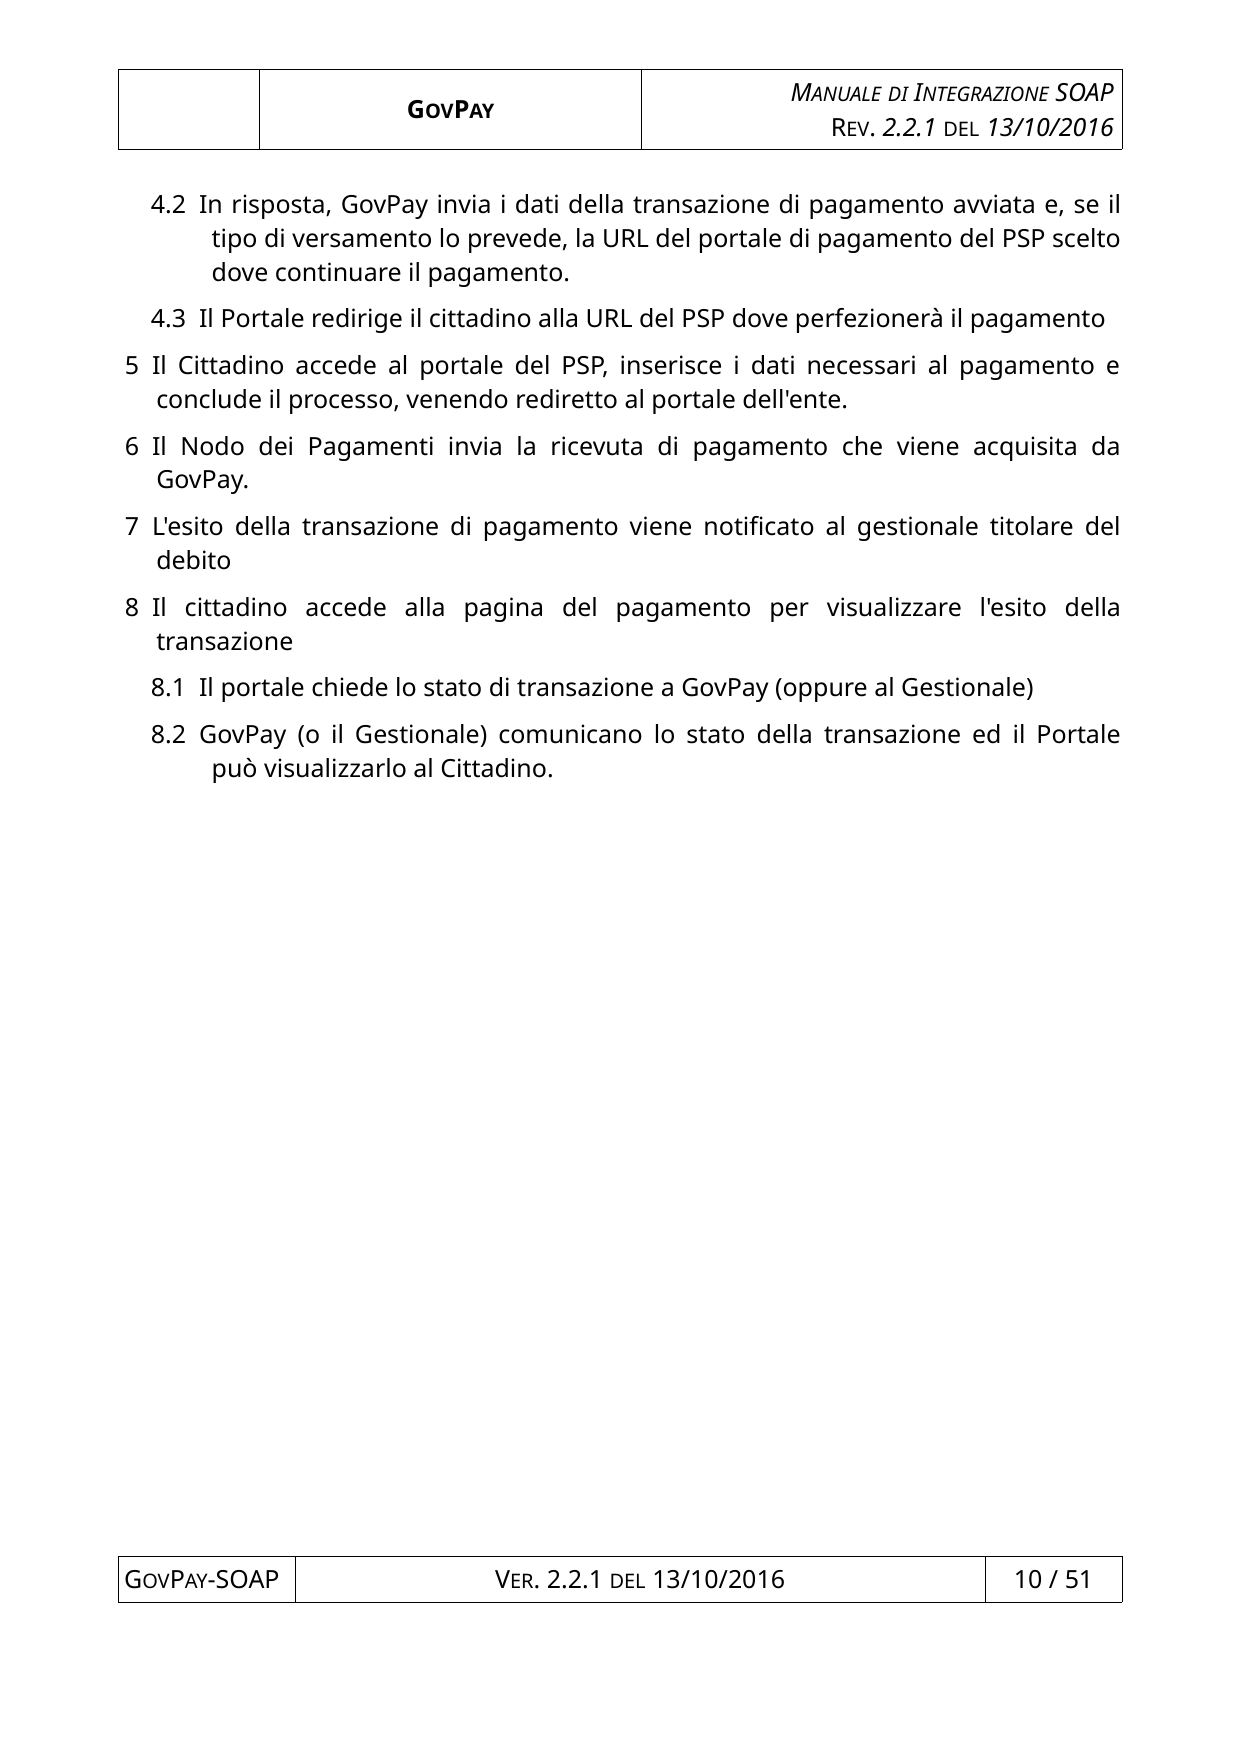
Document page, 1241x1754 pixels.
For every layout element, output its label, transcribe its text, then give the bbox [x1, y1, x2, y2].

list In risposta, GovPay invia i dati della transazione di pagamento avviata e, se il tipo di versamento lo prevede, la URL del portale di pagamento del PSP scelto dove continuare il pagamento. [144, 186, 1122, 288]
list Il portale chiede lo stato di transazione a GovPay (oppure al Gestionale) [144, 670, 1122, 704]
list Il cittadino accede alla pagina del pagamento per visualizzare l'esito della transazione [118, 589, 1122, 657]
list Il Cittadino accede al portale del PSP, inserisce i dati necessari al pagamento e conclude il processo, venendo rediretto al portale dell'ente. [118, 347, 1122, 416]
list L'esito della transazione di pagamento viene notificato al gestionale titolare del debito [118, 509, 1122, 577]
list Il Nodo dei Pagamenti invia la ricevuta di pagamento che viene acquisita da GovPay. [118, 428, 1122, 496]
list Il Portale redirige il cittadino alla URL del PSP dove perfezionerà il pagamento [144, 301, 1122, 335]
list GovPay (o il Gestionale) comunicano lo stato della transazione ed il Portale può visualizzarlo al Cittadino. [144, 717, 1122, 785]
